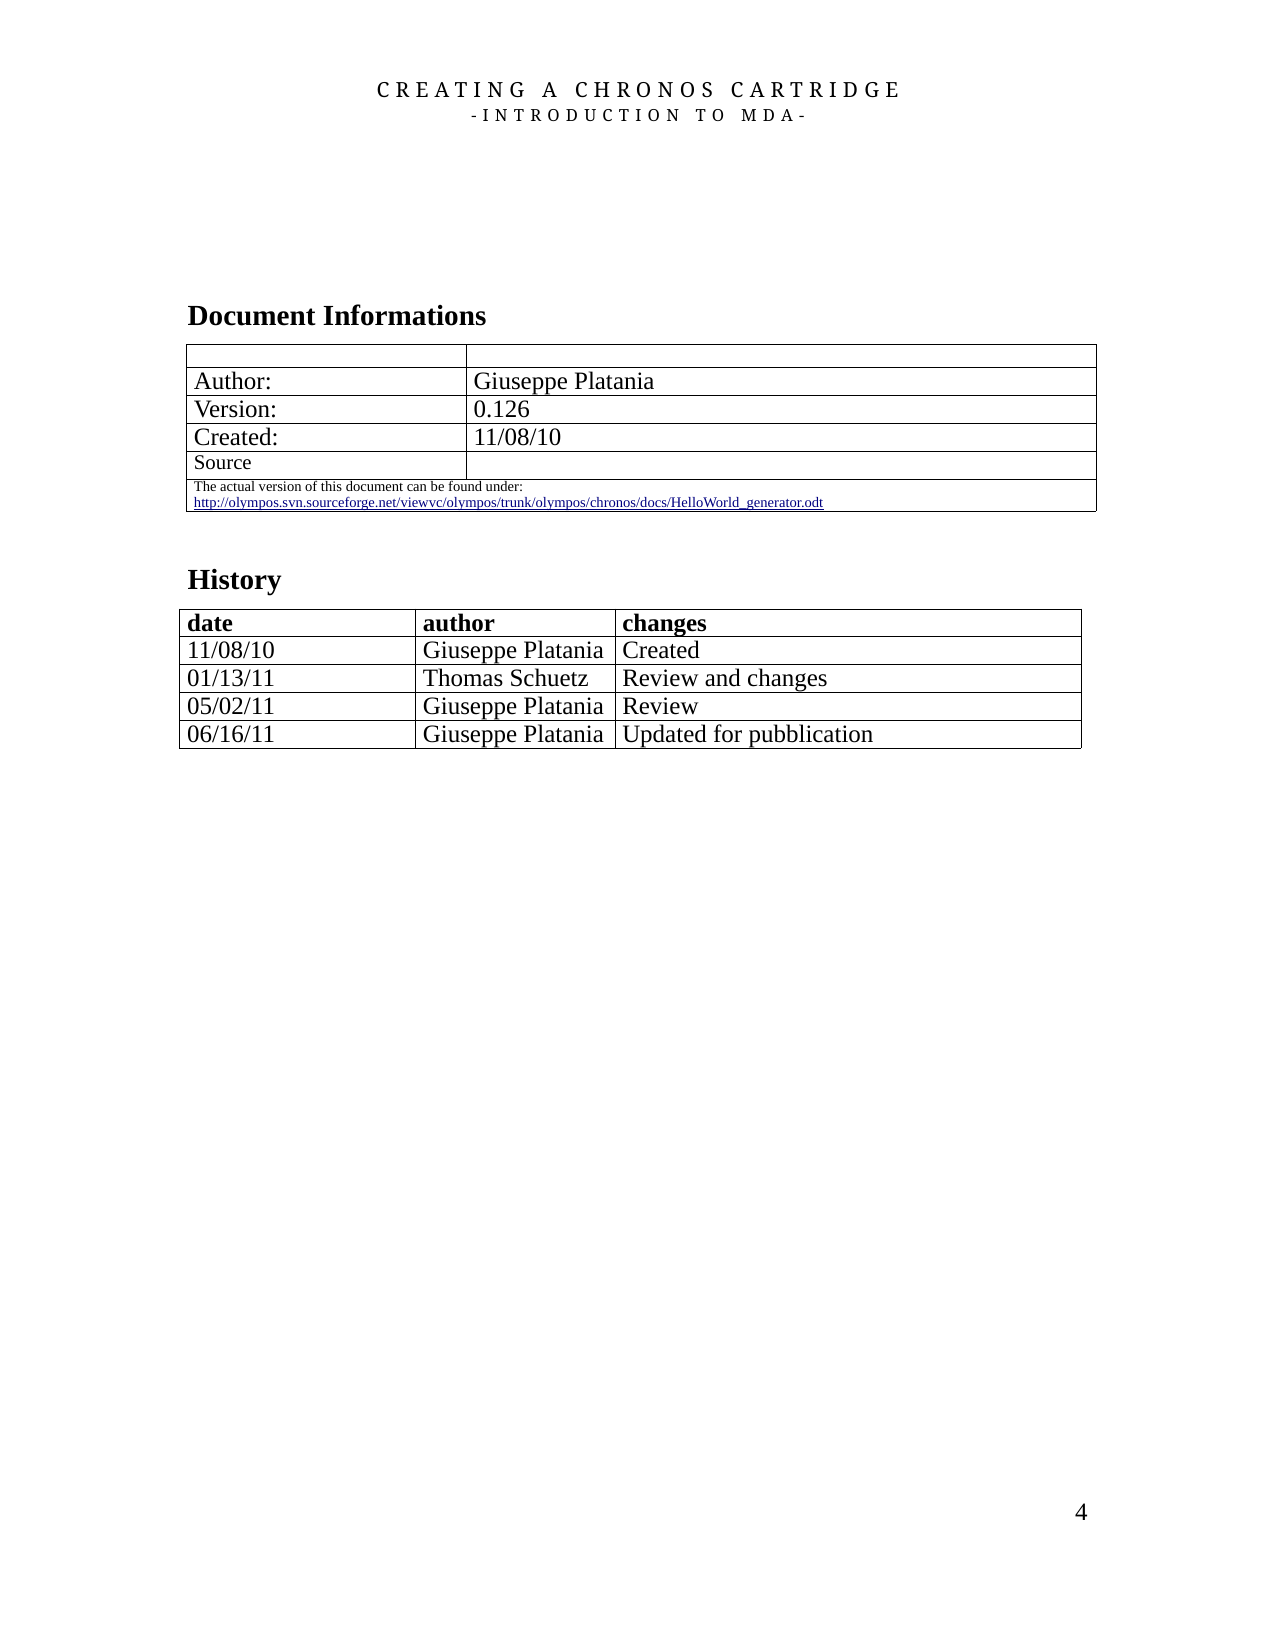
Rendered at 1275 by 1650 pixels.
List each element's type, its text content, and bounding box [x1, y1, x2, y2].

table_cell Review and changes [616, 665, 1081, 692]
table_cell Review [616, 693, 1081, 720]
table_cell Author: [187, 368, 466, 395]
table_header [187, 345, 466, 367]
table_cell Version: [187, 396, 466, 423]
table_header author [416, 610, 615, 636]
table_cell 11/08/10 [180, 637, 415, 664]
table_cell The actual version of this document can be found under: http://olympos.svn.sourceforge.net/viewvc/olympos/trunk/olympos/chronos/docs/HelloWorld_generator.odt [187, 480, 1096, 511]
table_cell Created [616, 637, 1081, 664]
table_header [467, 345, 1096, 367]
table_cell Updated for pubblication [616, 721, 1081, 748]
table_cell Giuseppe Platania [416, 693, 615, 720]
table_cell 06/16/11 [180, 721, 415, 748]
subtitle Document Informations [187, 299, 1087, 332]
table_header date [180, 610, 415, 636]
table_cell Giuseppe Platania [467, 368, 1096, 395]
subtitle History [187, 564, 1087, 596]
table_cell 01/13/11 [180, 665, 415, 692]
table_cell 11/08/10 [467, 424, 1096, 451]
table_header changes [616, 610, 1081, 636]
table_cell Thomas Schuetz [416, 665, 615, 692]
table_cell Source [187, 452, 466, 478]
table_cell [467, 452, 1096, 478]
table_cell Created: [187, 424, 466, 451]
table_cell 05/02/11 [180, 693, 415, 720]
table_cell Giuseppe Platania [416, 637, 615, 664]
table_cell 0.126 [467, 396, 1096, 423]
table_cell Giuseppe Platania [416, 721, 615, 748]
